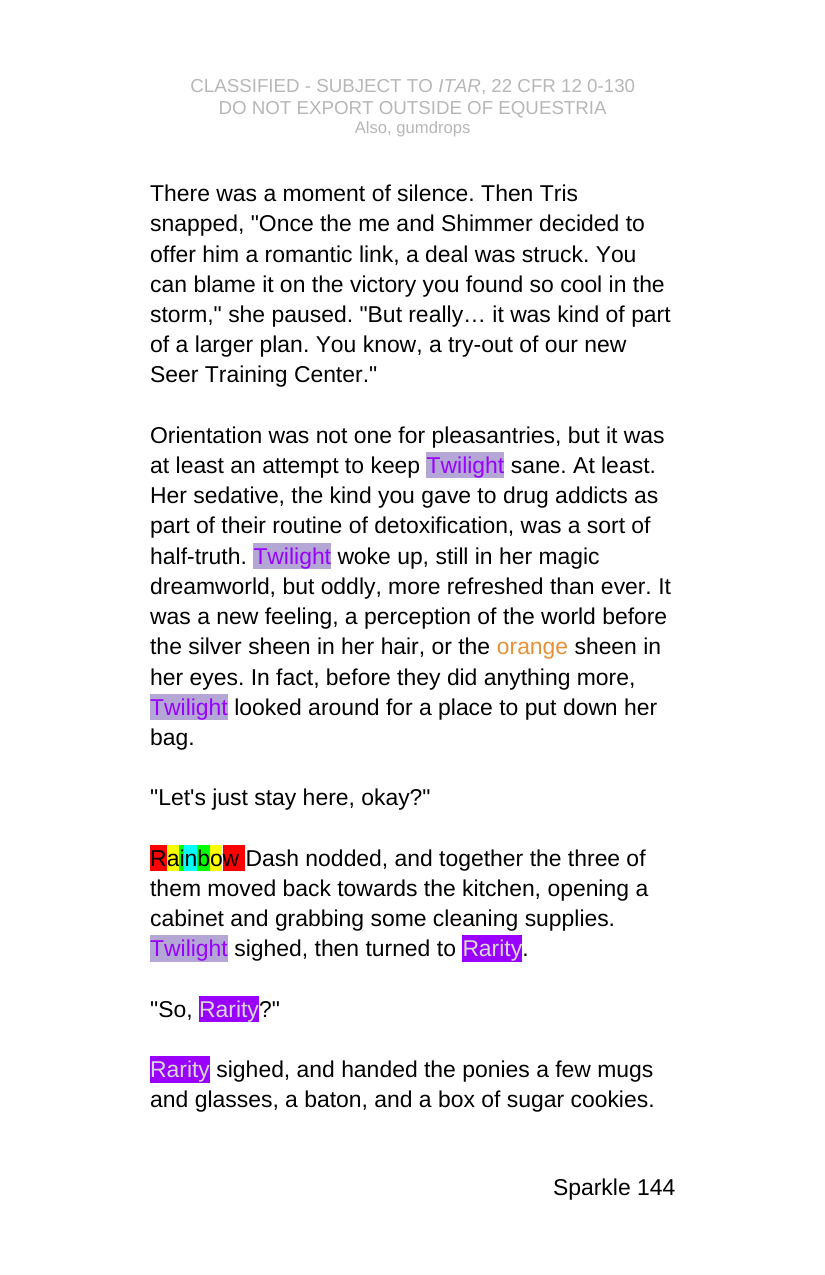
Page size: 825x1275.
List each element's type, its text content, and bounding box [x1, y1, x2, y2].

text There was a moment of silence. Then Tris snapped, "Once the me and Shimmer decided to offer him a romantic link, a deal was struck. You can blame it on the victory you found so cool in the storm," she paused. "But really… it was kind of part of a larger plan. You know, a try-out of our new Seer Training Center." [150, 180, 675, 388]
text Rarity sighed, and handed the ponies a few mugs and glasses, a baton, and a box of sugar cookies. [150, 1056, 675, 1113]
text Orientation was not one for pleasantries, but it was at least an attempt to keep Twilight sane. At least. Her sedative, the kind you gave to drug addicts as part of their routine of detoxification, was a sort of half-truth. Twilight woke up, still in her magic dreamworld, but oddly, more refreshed than ever. It was a new feeling, a perception of the world before the silver sheen in her hair, or the orange sheen in her eyes. In fact, before they did anything more, Twilight looked around for a place to put down her bag. [150, 422, 675, 750]
text "Let's just stay here, okay?" [150, 784, 675, 811]
text Rainbow Dash nodded, and together the three of them moved back towards the kitchen, opening a cabinet and grabbing some cleaning supplies. Twilight sighed, then turned to Rarity. [150, 845, 675, 962]
text "So, Rarity?" [150, 996, 675, 1022]
